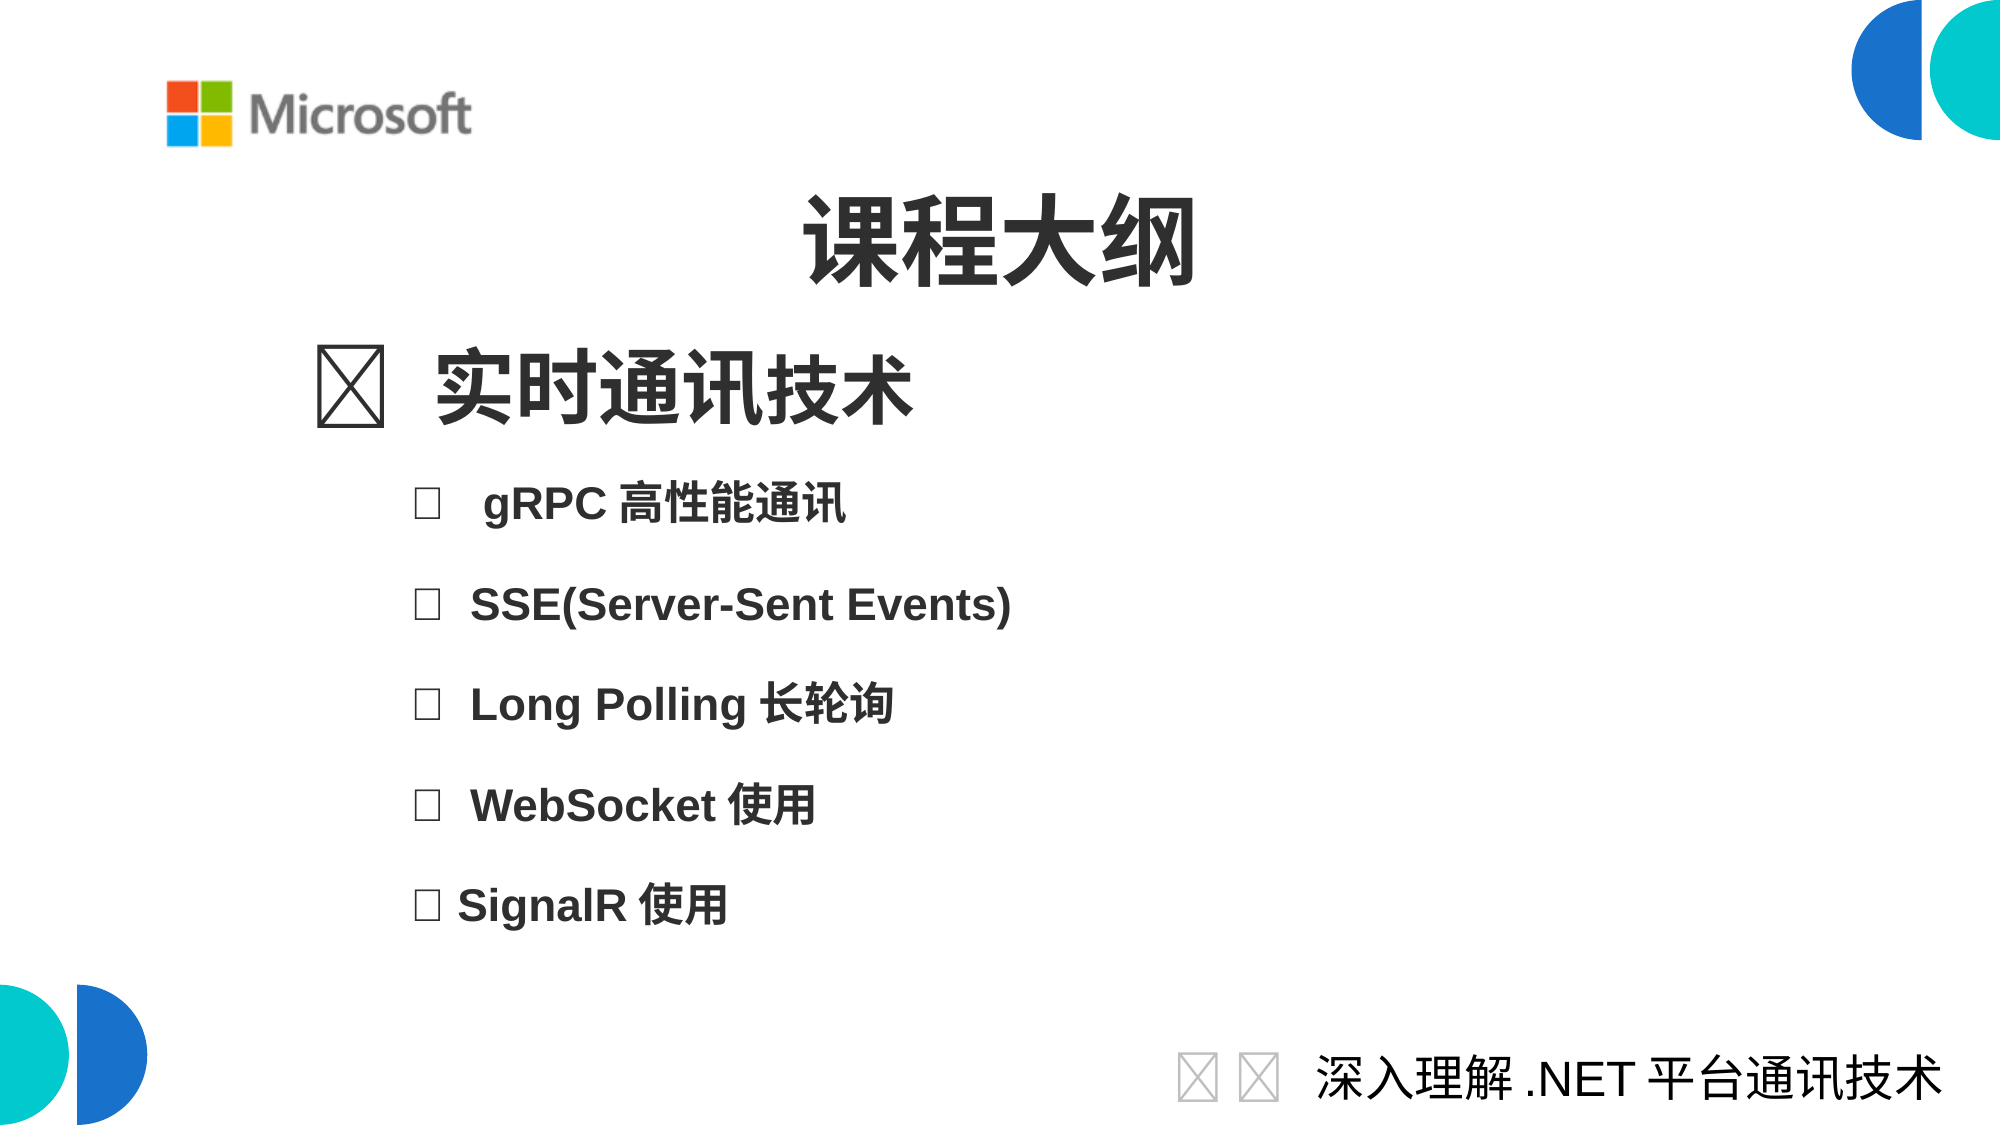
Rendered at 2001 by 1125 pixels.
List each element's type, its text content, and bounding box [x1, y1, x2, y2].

title 课程大纲 [138, 145, 1862, 332]
text_box 🚀 gRPC高性能通讯 🚀 SSE(Server-Sent Events) 🚀 Long Polling长轮询 🚀 WebSocket使用 🚀 SignalR使用 [395, 466, 1725, 650]
picture [85, 41, 552, 189]
subtitle 🚀 🚀 深入理解.NET平台通讯技术 [1173, 1046, 1952, 1107]
text_box ✅ 实时通讯技术 [295, 277, 1802, 461]
